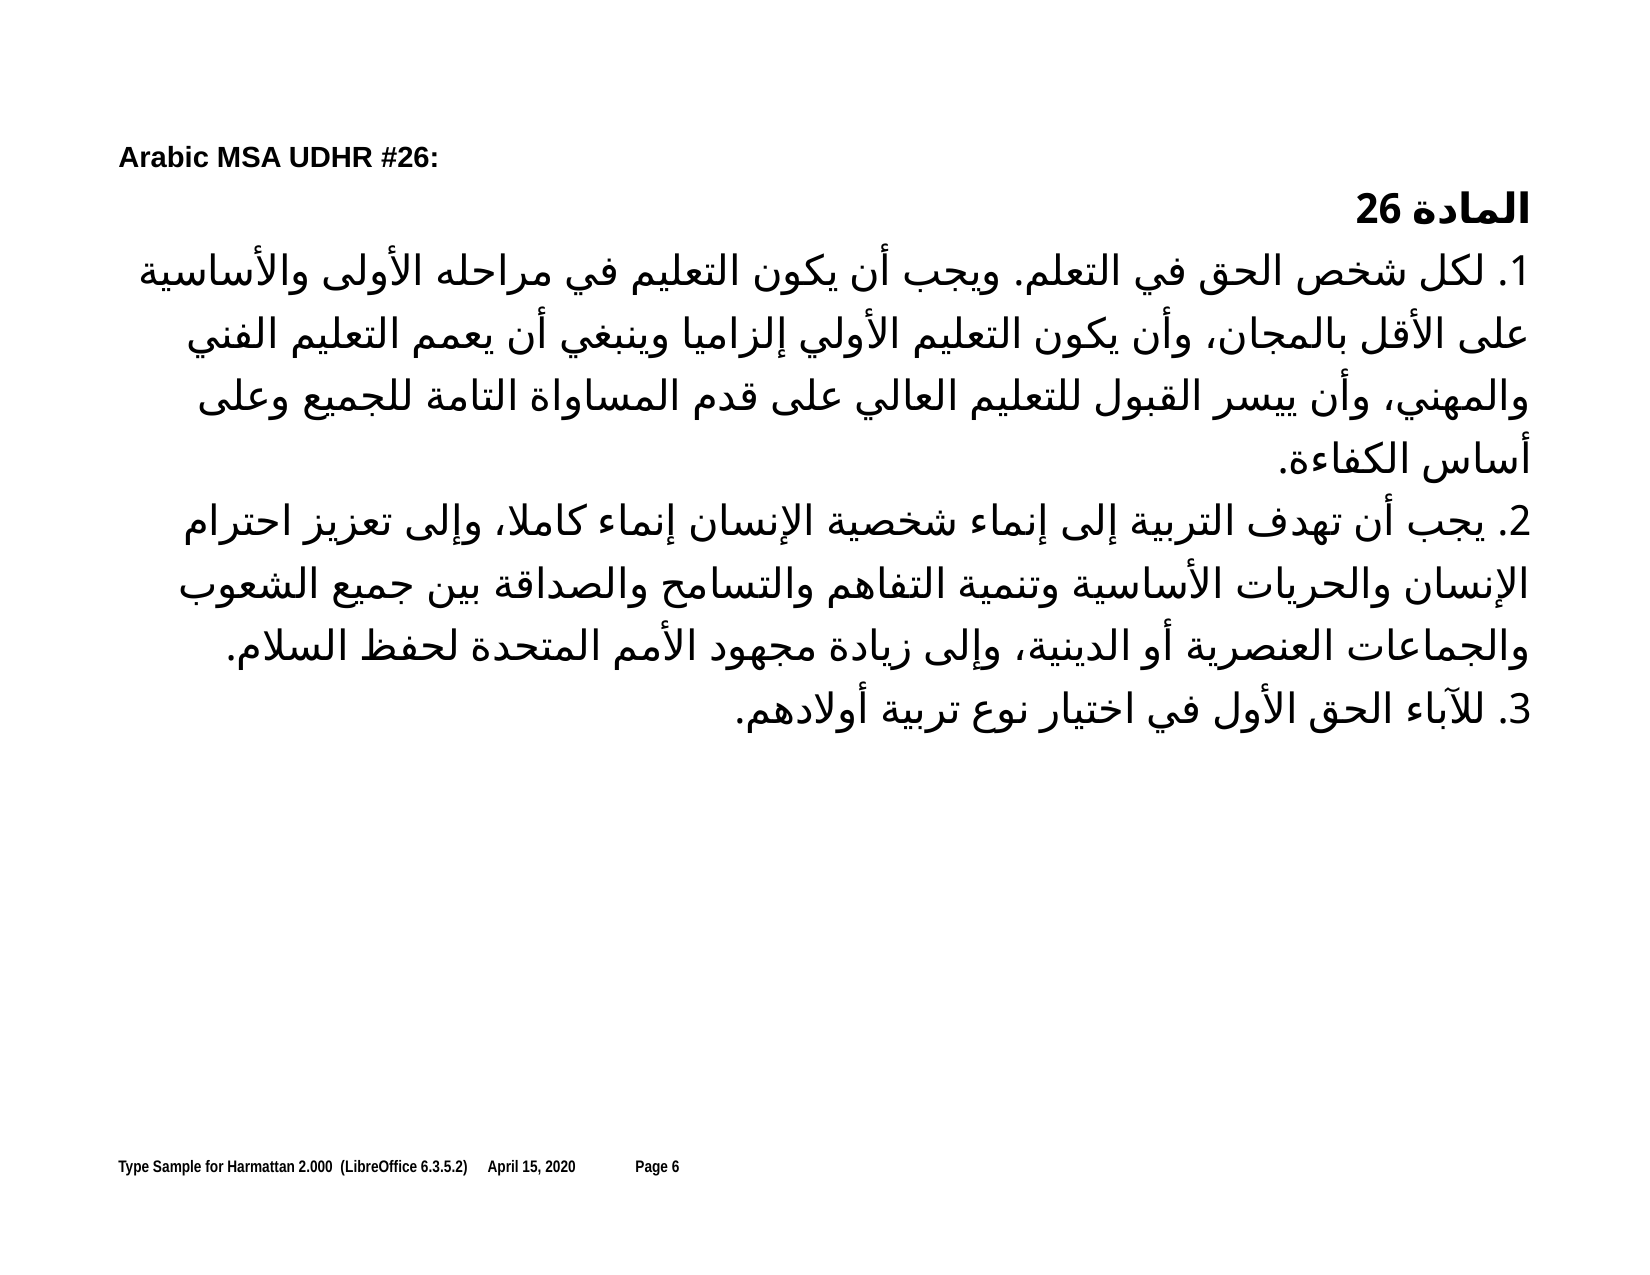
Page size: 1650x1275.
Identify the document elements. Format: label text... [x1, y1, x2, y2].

text 1. لكل شخص الحق في التعلم. ويجب أن يكون التعليم في مراحله الأولى والأساسية على الأقل بالمجان، وأن يكون التعليم الأولي إلزاميا وينبغي أن يعمم التعليم الفني والمهني، وأن ييسر القبول للتعليم العالي على قدم المساواة التامة للجميع وعلى أساس الكفاءة. [118, 248, 1532, 490]
text 2. يجب أن تهدف التربية إلى إنماء شخصية الإنسان إنماء كاملا، وإلى تعزيز احترام الإنسان والحريات الأساسية وتنمية التفاهم والتسامح والصداقة بين جميع الشعوب والجماعات العنصرية أو الدينية، وإلى زيادة مجهود الأمم المتحدة لحفظ السلام. [118, 498, 1532, 678]
subtitle Arabic MSA UDHR #26: [118, 140, 1532, 173]
text 3. للآباء الحق الأول في اختيار نوع تربية أولادهم. [118, 686, 1532, 740]
text المادة 26 [118, 186, 1532, 240]
